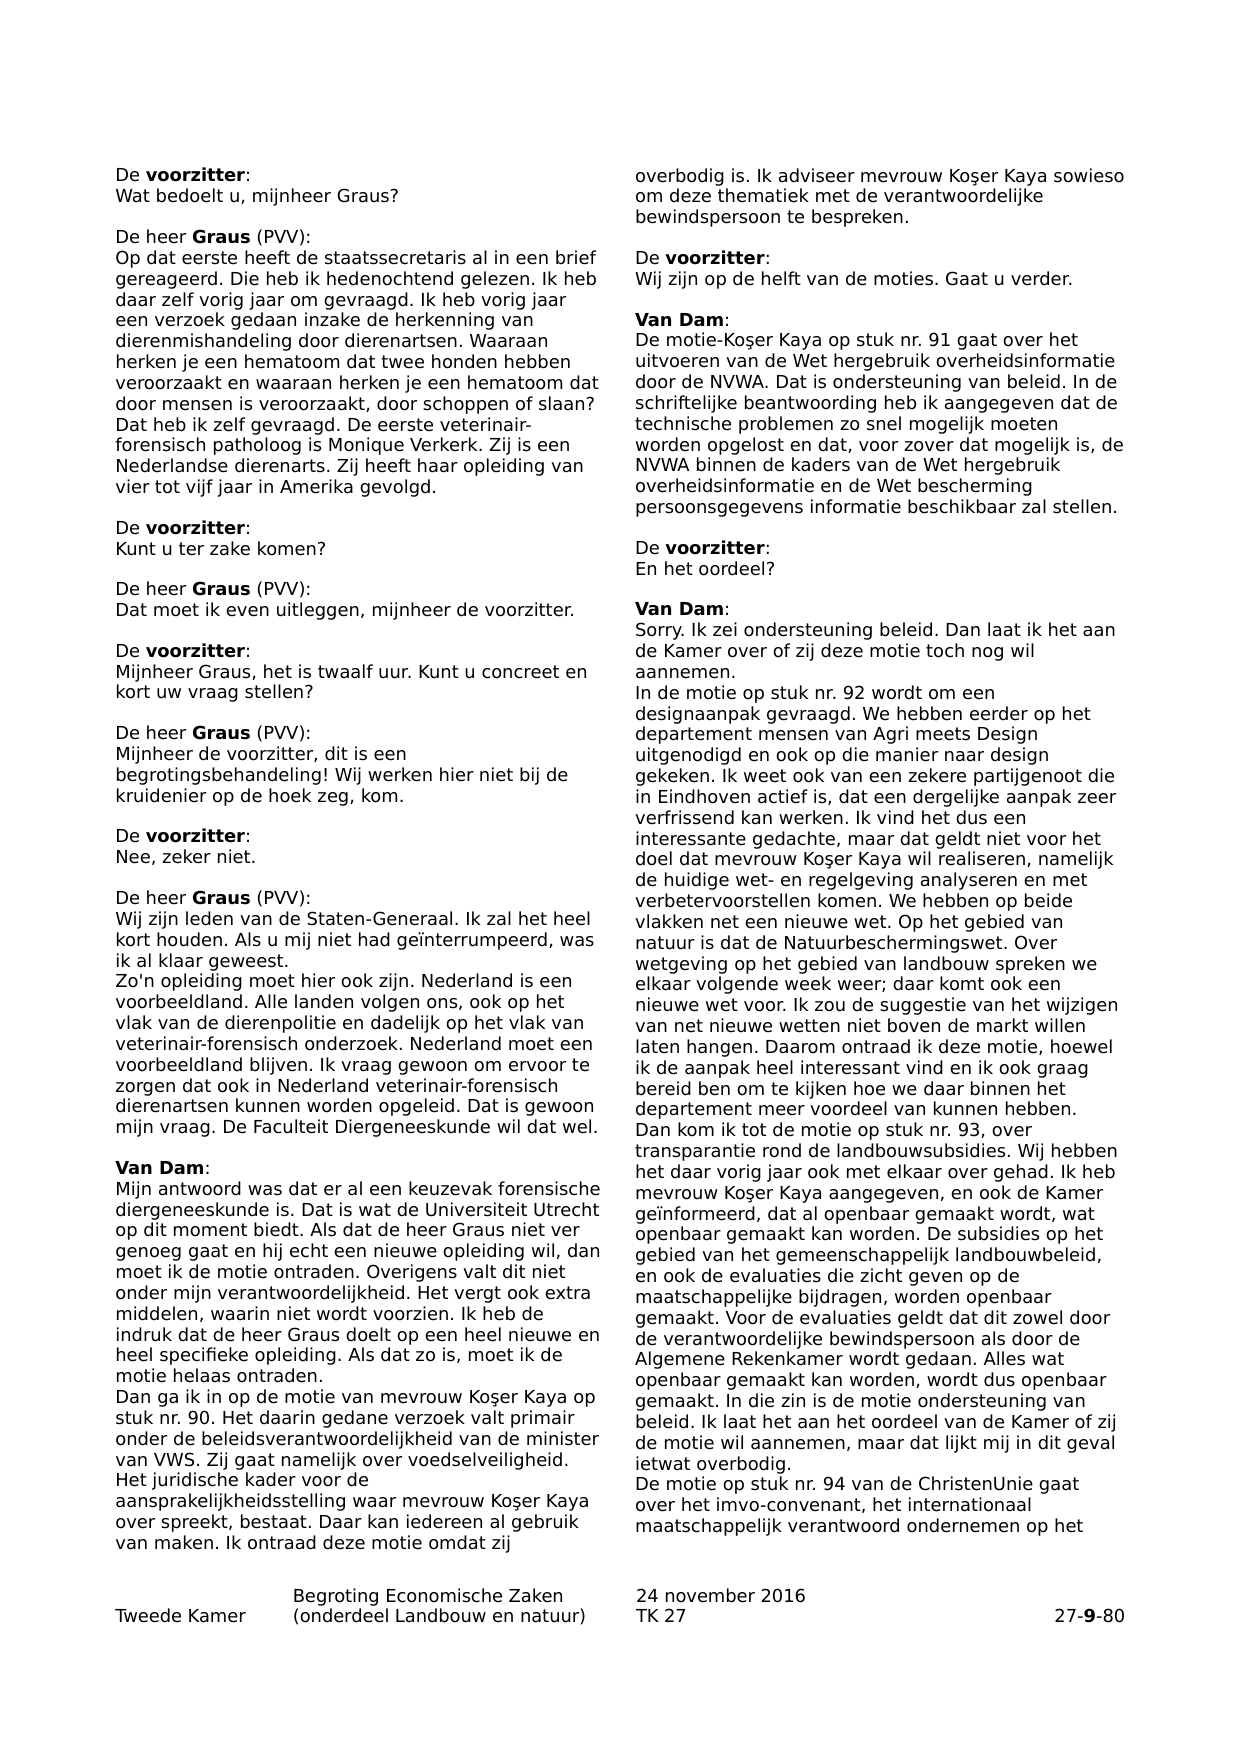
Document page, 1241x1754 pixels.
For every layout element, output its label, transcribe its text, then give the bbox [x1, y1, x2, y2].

text Van Dam: [115, 1158, 605, 1178]
text Wij zijn leden van de Staten-Generaal. Ik zal het heel kort houden. Als u mij niet had geïnterrumpeerd, was ik al klaar geweest. [115, 909, 605, 971]
text En het oordeel? [635, 558, 1125, 579]
text Dan kom ik tot de motie op stuk nr. 93, over transparantie rond de landbouwsubsidies. Wij hebben het daar vorig jaar ook met elkaar over gehad. Ik heb mevrouw Koşer Kaya aangegeven, en ook de Kamer geïnformeerd, dat al openbaar gemaakt wordt, wat openbaar gemaakt kan worden. De subsidies op het gebied van het gemeenschappelijk landbouwbeleid, en ook de evaluaties die zicht geven op de maatschappelijke bijdragen, worden openbaar gemaakt. Voor de evaluaties geldt dat dit zowel door de verantwoordelijke bewindspersoon als door de Algemene Rekenkamer wordt gedaan. Alles wat openbaar gemaakt kan worden, wordt dus openbaar gemaakt. In die zin is de motie ondersteuning van beleid. Ik laat het aan het oordeel van de Kamer of zij de motie wil aannemen, maar dat lijkt mij in dit geval ietwat overbodig. [635, 1120, 1125, 1474]
text Op dat eerste heeft de staatssecretaris al in een brief gereageerd. Die heb ik hedenochtend gelezen. Ik heb daar zelf vorig jaar om gevraagd. Ik heb vorig jaar een verzoek gedaan inzake de herkenning van dierenmishandeling door dierenartsen. Waaraan herken je een hematoom dat twee honden hebben veroorzaakt en waaraan herken je een hematoom dat door mensen is veroorzaakt, door schoppen of slaan? Dat heb ik zelf gevraagd. De eerste veterinair-forensisch patholoog is Monique Verkerk. Zij is een Nederlandse dierenarts. Zij heeft haar opleiding van vier tot vijf jaar in Amerika gevolgd. [115, 248, 605, 498]
text De heer Graus (PVV): [115, 723, 605, 744]
text overbodig is. Ik adviseer mevrouw Koşer Kaya sowieso om deze thematiek met de verantwoordelijke bewindspersoon te bespreken. [635, 165, 1125, 228]
text De voorzitter: [115, 165, 605, 186]
text Wij zijn op de helft van de moties. Gaat u verder. [635, 268, 1125, 289]
text Mijn antwoord was dat er al een keuzevak forensische diergeneeskunde is. Dat is wat de Universiteit Utrecht op dit moment biedt. Als dat de heer Graus niet ver genoeg gaat en hij echt een nieuwe opleiding wil, dan moet ik de motie ontraden. Overigens valt dit niet onder mijn verantwoordelijkheid. Het vergt ook extra middelen, waarin niet wordt voorzien. Ik heb de indruk dat de heer Graus doelt op een heel nieuwe en heel specifieke opleiding. Als dat zo is, moet ik de motie helaas ontraden. [115, 1178, 605, 1387]
text Zo'n opleiding moet hier ook zijn. Nederland is een voorbeeldland. Alle landen volgen ons, ook op het vlak van de dierenpolitie en dadelijk op het vlak van veterinair-forensisch onderzoek. Nederland moet een voorbeeldland blijven. Ik vraag gewoon om ervoor te zorgen dat ook in Nederland veterinair-forensisch dierenartsen kunnen worden opgeleid. Dat is gewoon mijn vraag. De Faculteit Diergeneeskunde wil dat wel. [115, 971, 605, 1138]
text Mijnheer de voorzitter, dit is een begrotingsbehandeling! Wij werken hier niet bij de kruidenier op de hoek zeg, kom. [115, 744, 605, 806]
text Dat moet ik even uitleggen, mijnheer de voorzitter. [115, 600, 605, 621]
text Kunt u ter zake komen? [115, 538, 605, 559]
text Mijnheer Graus, het is twaalf uur. Kunt u concreet en kort uw vraag stellen? [115, 661, 605, 703]
text Van Dam: [635, 309, 1125, 330]
text De voorzitter: [115, 641, 605, 661]
text De motie op stuk nr. 94 van de ChristenUnie gaat over het imvo-convenant, het internationaal maatschappelijk verantwoord ondernemen op het [635, 1474, 1125, 1537]
text De heer Graus (PVV): [115, 227, 605, 248]
text De voorzitter: [635, 248, 1125, 268]
text Wat bedoelt u, mijnheer Graus? [115, 186, 605, 207]
text Dan ga ik in op de motie van mevrouw Koşer Kaya op stuk nr. 90. Het daarin gedane verzoek valt primair onder de beleidsverantwoordelijkheid van de minister van VWS. Zij gaat namelijk over voedselveiligheid. Het juridische kader voor de aansprakelijkheidsstelling waar mevrouw Koşer Kaya over spreekt, bestaat. Daar kan iedereen al gebruik van maken. Ik ontraad deze motie omdat zij [115, 1387, 605, 1553]
text De voorzitter: [635, 538, 1125, 558]
text De heer Graus (PVV): [115, 888, 605, 909]
text De voorzitter: [115, 518, 605, 538]
text Nee, zeker niet. [115, 847, 605, 868]
text De voorzitter: [115, 826, 605, 847]
text In de motie op stuk nr. 92 wordt om een designaanpak gevraagd. We hebben eerder op het departement mensen van Agri meets Design uitgenodigd en ook op die manier naar design gekeken. Ik weet ook van een zekere partijgenoot die in Eindhoven actief is, dat een dergelijke aanpak zeer verfrissend kan werken. Ik vind het dus een interessante gedachte, maar dat geldt niet voor het doel dat mevrouw Koşer Kaya wil realiseren, namelijk de huidige wet- en regelgeving analyseren en met verbetervoorstellen komen. We hebben op beide vlakken net een nieuwe wet. Op het gebied van natuur is dat de Natuurbeschermingswet. Over wetgeving op het gebied van landbouw spreken we elkaar volgende week weer; daar komt ook een nieuwe wet voor. Ik zou de suggestie van het wijzigen van net nieuwe wetten niet boven de markt willen laten hangen. Daarom ontraad ik deze motie, hoewel ik de aanpak heel interessant vind en ik ook graag bereid ben om te kijken hoe we daar binnen het departement meer voordeel van kunnen hebben. [635, 682, 1125, 1120]
text De heer Graus (PVV): [115, 579, 605, 600]
text De motie-Koşer Kaya op stuk nr. 91 gaat over het uitvoeren van de Wet hergebruik overheidsinformatie door de NVWA. Dat is ondersteuning van beleid. In de schriftelijke beantwoording heb ik aangegeven dat de technische problemen zo snel mogelijk moeten worden opgelost en dat, voor zover dat mogelijk is, de NVWA binnen de kaders van de Wet hergebruik overheidsinformatie en de Wet bescherming persoonsgegevens informatie beschikbaar zal stellen. [635, 330, 1125, 518]
text Van Dam: [635, 599, 1125, 620]
text Sorry. Ik zei ondersteuning beleid. Dan laat ik het aan de Kamer over of zij deze motie toch nog wil aannemen. [635, 620, 1125, 682]
